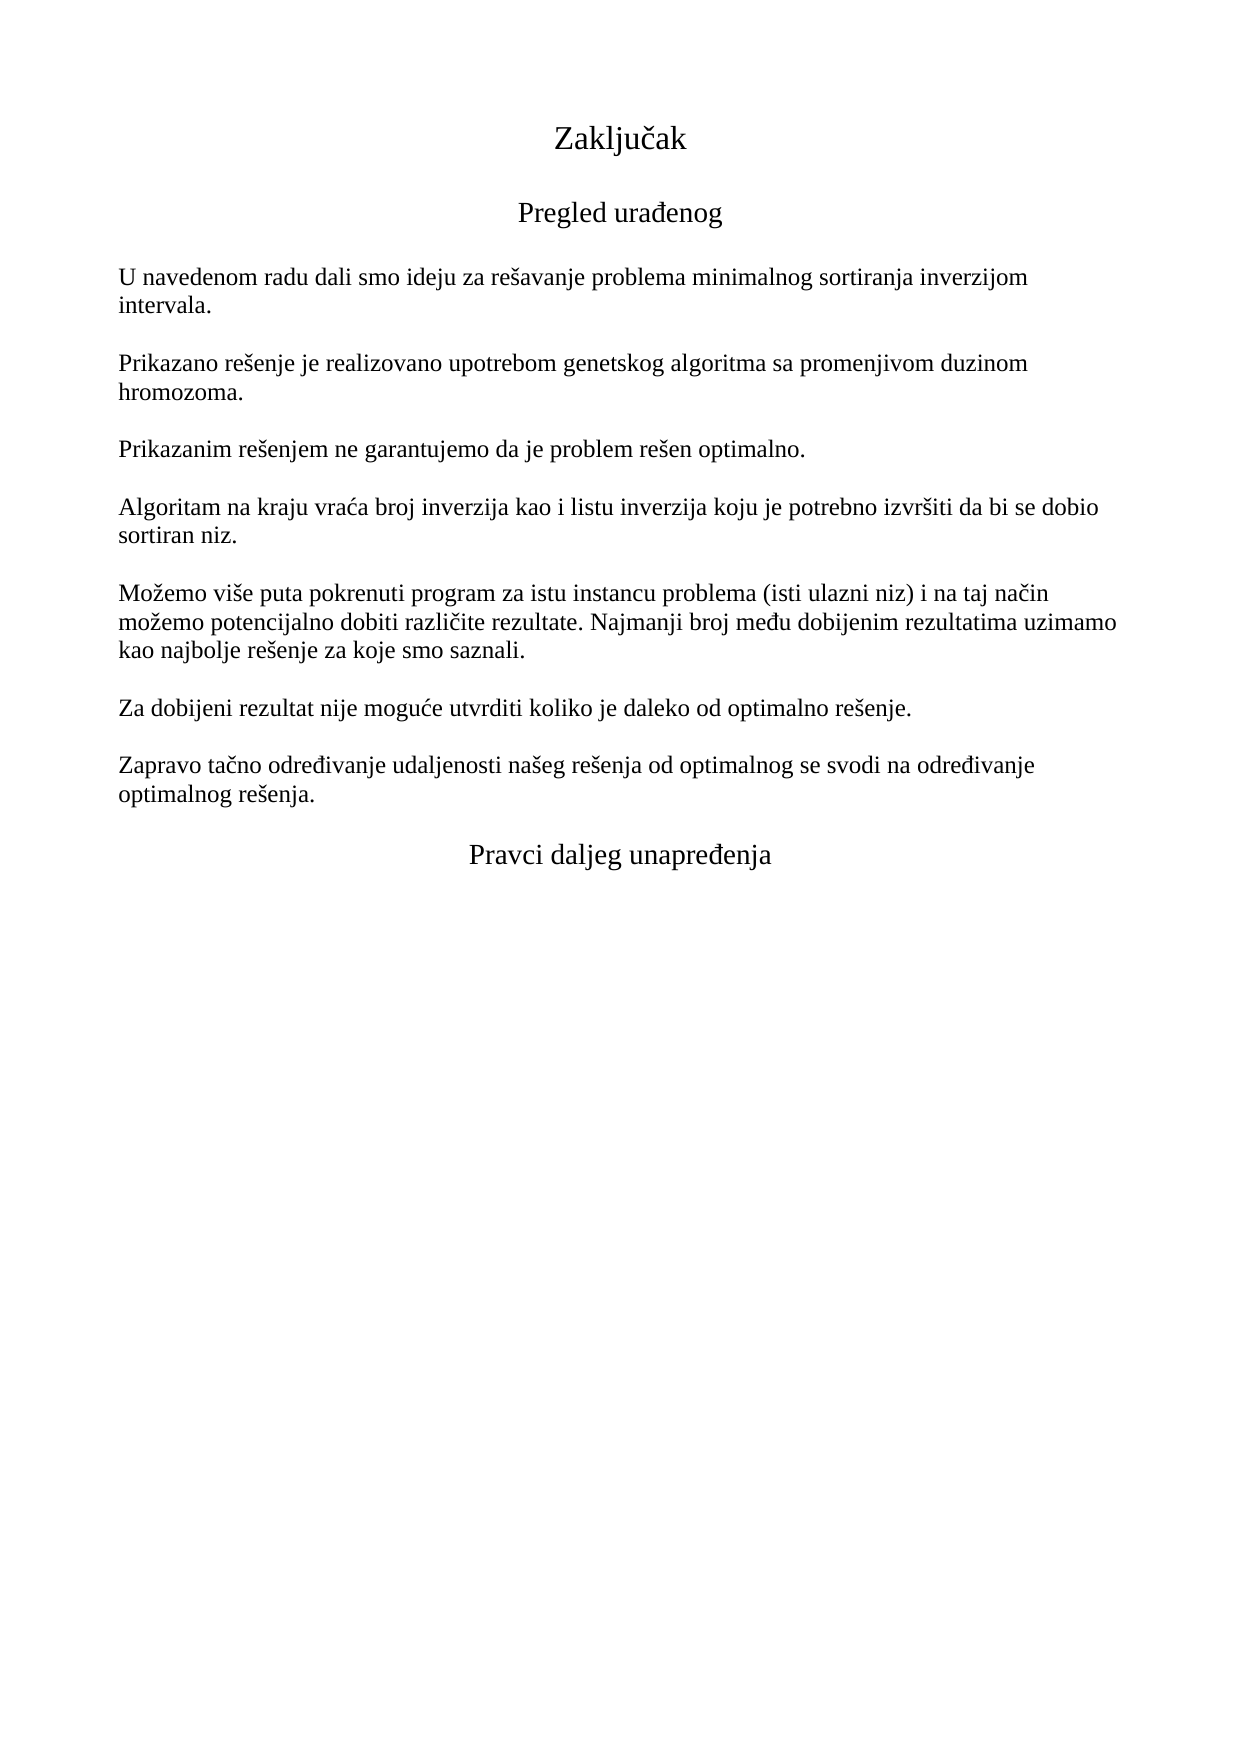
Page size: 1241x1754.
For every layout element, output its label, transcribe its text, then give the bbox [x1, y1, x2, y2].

text Prikazano rešenje je realizovano upotrebom genetskog algoritma sa promenjivom duzinom hromozoma. [118, 348, 1122, 406]
text U navedenom radu dali smo ideju za rešavanje problema minimalnog sortiranja inverzijom intervala. [118, 262, 1122, 319]
text Pregled urađenog [118, 195, 1122, 228]
text Prikazanim rešenjem ne garantujemo da je problem rešen optimalno. [118, 434, 1122, 463]
text Možemo više puta pokrenuti program za istu instancu problema (isti ulazni niz) i na taj način možemo potencijalno dobiti različite rezultate. Najmanji broj među dobijenim rezultatima uzimamo kao najbolje rešenje za koje smo saznali. [118, 578, 1122, 664]
text Zapravo tačno određivanje udaljenosti našeg rešenja od optimalnog se svodi na određivanje optimalnog rešenja. [118, 751, 1122, 808]
text Pravci daljeg unapređenja [118, 837, 1122, 870]
text Za dobijeni rezultat nije moguće utvrditi koliko je daleko od optimalno rešenje. [118, 693, 1122, 722]
text Zaključak [118, 118, 1122, 156]
text Algoritam na kraju vraća broj inverzija kao i listu inverzija koju je potrebno izvršiti da bi se dobio sortiran niz. [118, 492, 1122, 549]
